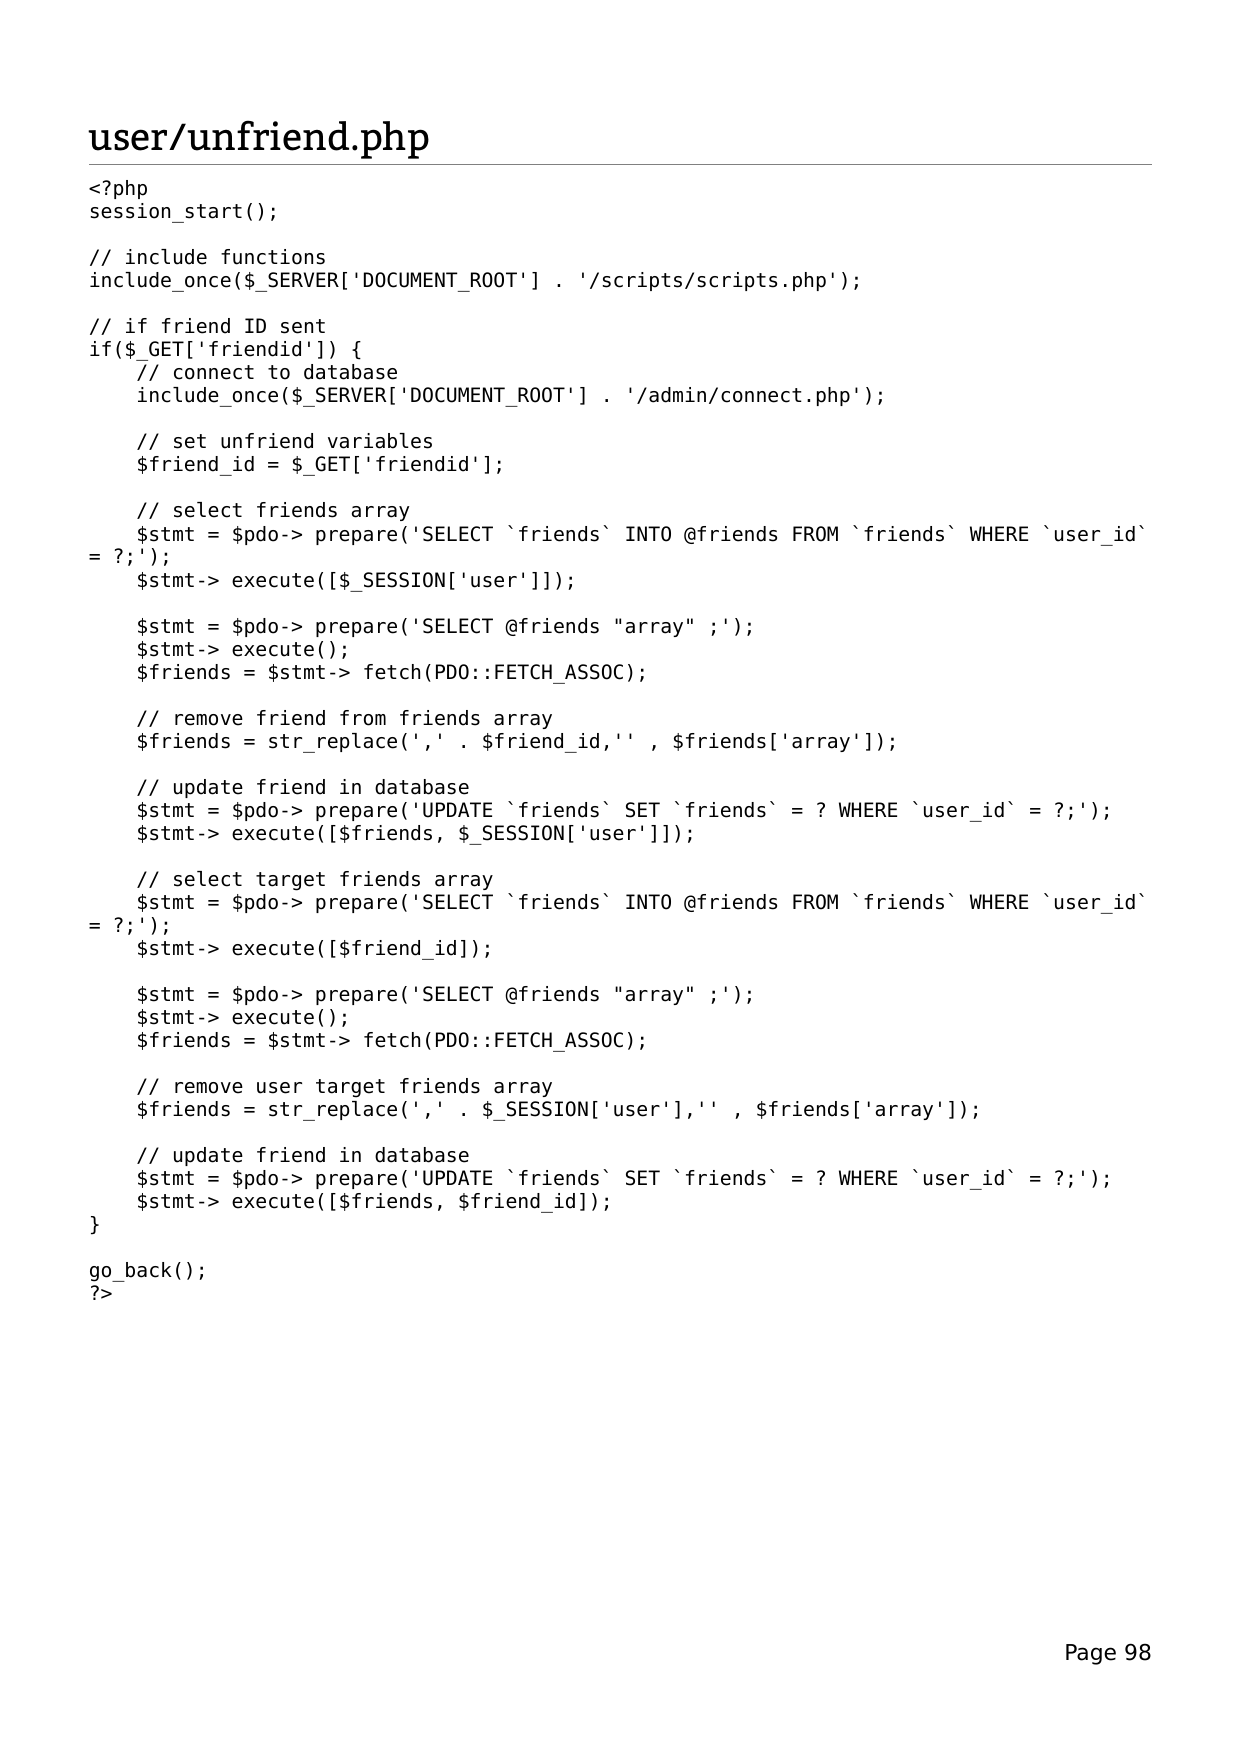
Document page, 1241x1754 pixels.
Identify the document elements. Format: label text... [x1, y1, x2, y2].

text $stmt-> execute(); [88, 638, 1152, 661]
text $stmt-> execute([$friend_id]); [88, 937, 1152, 960]
text $stmt = $pdo-> prepare('SELECT @friends "array" ;'); [88, 983, 1152, 1006]
text // include functions [88, 246, 1152, 269]
text $stmt-> execute([$_SESSION['user']]); [88, 569, 1152, 592]
text // if friend ID sent [88, 315, 1152, 338]
text // connect to database [88, 361, 1152, 384]
subtitle user/unfriend.php [88, 113, 1152, 165]
text if($_GET['friendid']) { [88, 338, 1152, 361]
text // remove friend from friends array [88, 707, 1152, 730]
text // update friend in database [88, 1144, 1152, 1167]
text <?php [88, 177, 1152, 200]
text $stmt = $pdo-> prepare('UPDATE `friends` SET `friends` = ? WHERE `user_id` = ?;'); [88, 799, 1152, 822]
text // remove user target friends array [88, 1075, 1152, 1098]
text $friends = $stmt-> fetch(PDO::FETCH_ASSOC); [88, 1029, 1152, 1052]
text // select target friends array [88, 868, 1152, 891]
text $friends = $stmt-> fetch(PDO::FETCH_ASSOC); [88, 661, 1152, 684]
text $friends = str_replace(',' . $_SESSION['user'],'' , $friends['array']); [88, 1098, 1152, 1121]
text // update friend in database [88, 776, 1152, 799]
text $stmt = $pdo-> prepare('UPDATE `friends` SET `friends` = ? WHERE `user_id` = ?;'); [88, 1167, 1152, 1190]
text $stmt-> execute([$friends, $_SESSION['user']]); [88, 822, 1152, 845]
text go_back(); [88, 1259, 1152, 1282]
text $friend_id = $_GET['friendid']; [88, 453, 1152, 477]
text $stmt-> execute([$friends, $friend_id]); [88, 1190, 1152, 1213]
text $stmt = $pdo-> prepare('SELECT @friends "array" ;'); [88, 615, 1152, 638]
text } [88, 1213, 1152, 1236]
text $stmt-> execute(); [88, 1006, 1152, 1029]
text include_once($_SERVER['DOCUMENT_ROOT'] . '/admin/connect.php'); [88, 384, 1152, 407]
text $friends = str_replace(',' . $friend_id,'' , $friends['array']); [88, 730, 1152, 753]
text session_start(); [88, 200, 1152, 223]
text ?> [88, 1282, 1152, 1305]
text $stmt = $pdo-> prepare('SELECT `friends` INTO @friends FROM `friends` WHERE `user_id` = ?;'); [88, 891, 1152, 937]
text $stmt = $pdo-> prepare('SELECT `friends` INTO @friends FROM `friends` WHERE `user_id` = ?;'); [88, 523, 1152, 569]
text // select friends array [88, 499, 1152, 523]
text include_once($_SERVER['DOCUMENT_ROOT'] . '/scripts/scripts.php'); [88, 269, 1152, 292]
text // set unfriend variables [88, 431, 1152, 453]
